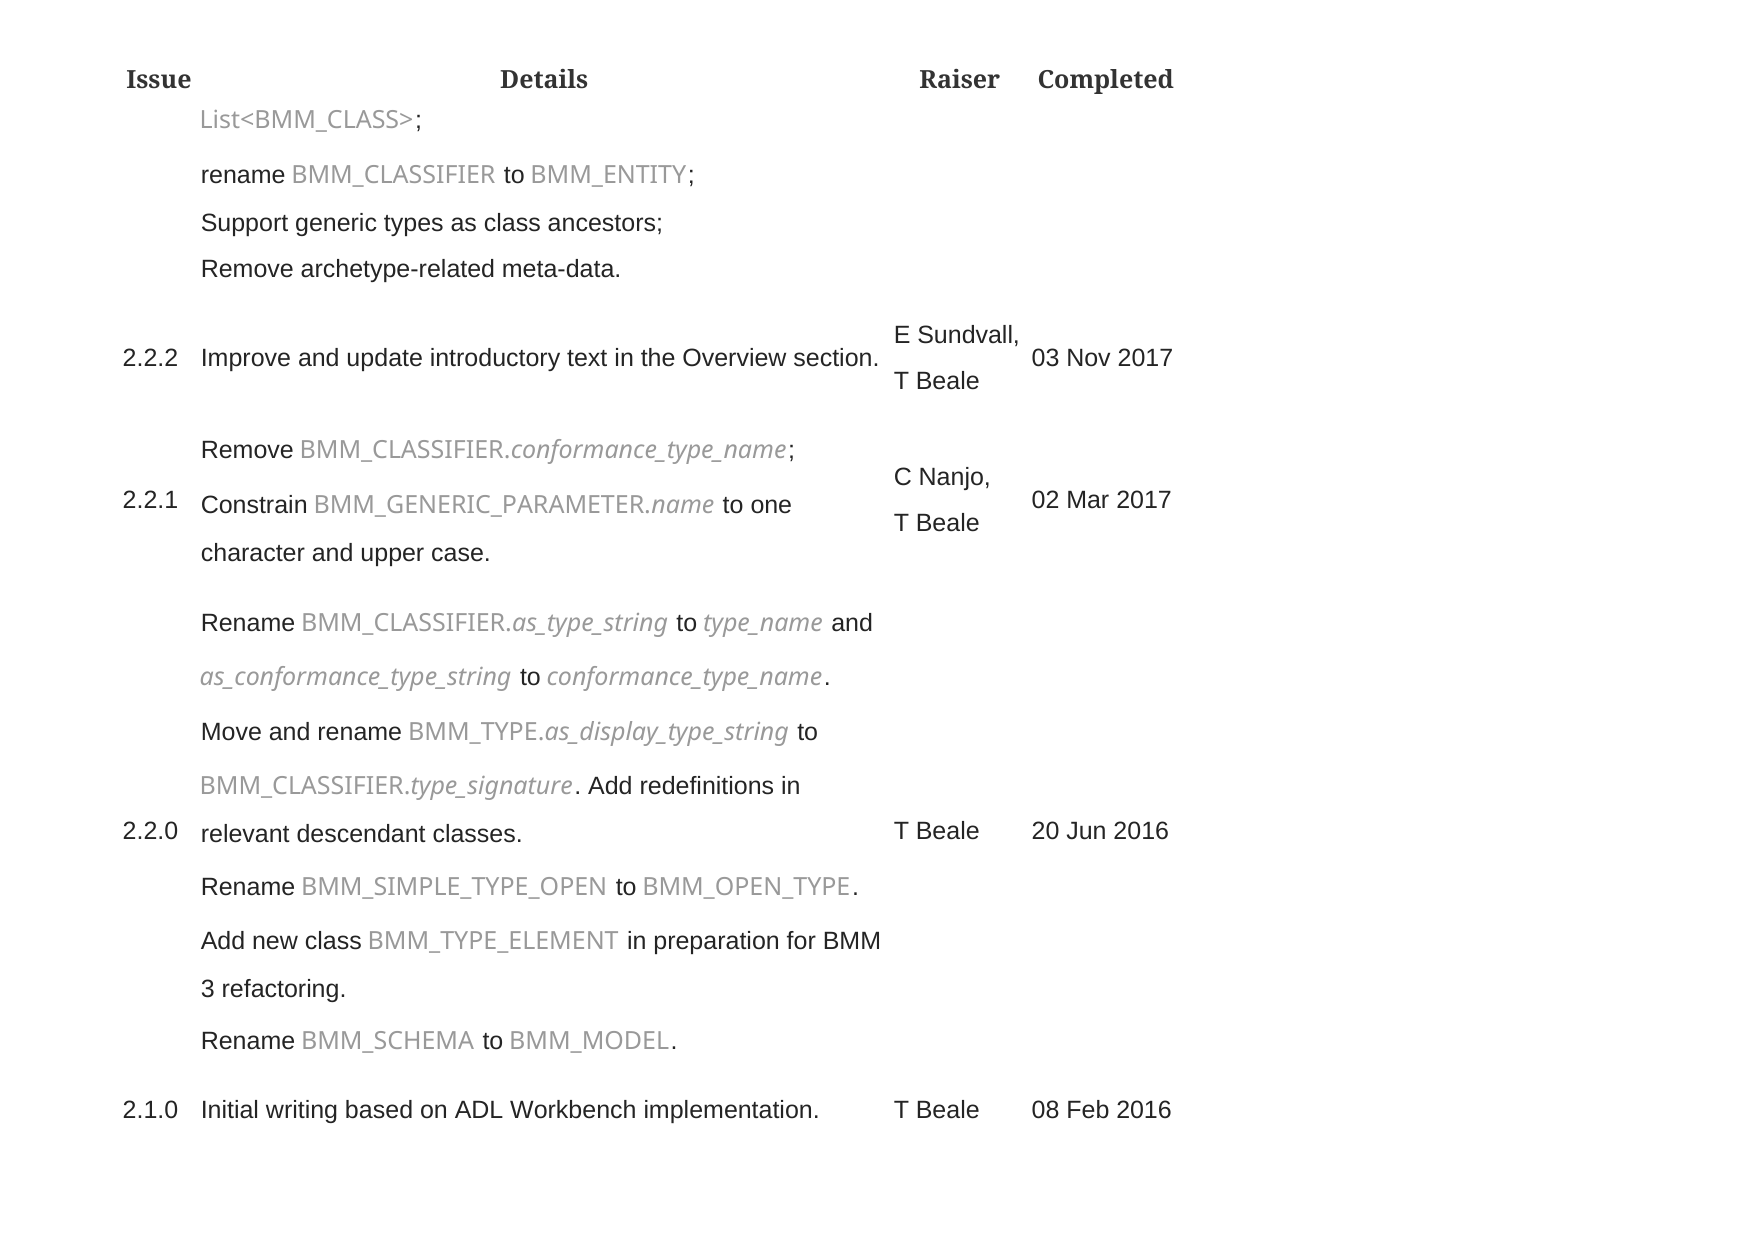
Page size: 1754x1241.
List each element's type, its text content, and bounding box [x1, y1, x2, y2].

table_cell Initial writing based on ADL Workbench implementation. [196, 1092, 889, 1158]
table_cell SPECLANG-2. Add Basic Meta-Model (BMM) spec to LANG component; Separate P_BMM model and syntax to BMM Persistence specification; refactor / tighten class model: rename BMM_GENERIC_PARAMETER to BMM_PARAMETER_TYPE; remove BMM_OPEN_TYPE; remove BMM_TYPE_ELEMENT; add new type BMM_DEFINED_TYPE as parent of BMM_SIMPLE_TYPE and BMM_GENERIC_TYPE; add new type BMM_UNITARY_TYPE as parent of BMM_DEFINED_TYPE and BMM_PARAMETER_TYPE; redefine BMM_CLASS.ancestors to be of type BMM_DEFINED_TYPE; redefine BMM_PARAMETER_TYPE.conforms_to to type_constraint of type BMM_DEFINED_TYPE; correct BMM_CLASS.immediate_descendants to be of type List<BMM_CLASS>; rename BMM_CLASSIFIER to BMM_ENTITY; Support generic types as class ancestors; Remove archetype-related meta-data. [196, 99, 889, 317]
table_header Details [196, 59, 889, 99]
table_cell 02 Mar 2017 [1027, 429, 1181, 601]
table_cell 03 Nov 2017 [1027, 317, 1181, 429]
table_cell 12 May 2018 [1027, 99, 1181, 317]
table_cell 2.2.0 [118, 601, 196, 1092]
table_cell 2.2.2 [118, 317, 196, 429]
table_header Issue [118, 59, 196, 99]
table_header Completed [1027, 59, 1181, 99]
table_cell 20 Jun 2016 [1027, 601, 1181, 1092]
table_cell 08 Feb 2016 [1027, 1092, 1181, 1158]
table_cell 2.2.1 [118, 429, 196, 601]
table_cell T Beale [889, 601, 1027, 1092]
table_cell 3.0.0 [118, 99, 196, 317]
table_cell Rename BMM_CLASSIFIER.as_type_string to type_name and as_conformance_type_string to conformance_type_name. Move and rename BMM_TYPE.as_display_type_string to BMM_CLASSIFIER.type_signature. Add redefinitions in relevant descendant classes. Rename BMM_SIMPLE_TYPE_OPEN to BMM_OPEN_TYPE. Add new class BMM_TYPE_ELEMENT in preparation for BMM 3 refactoring. Rename BMM_SCHEMA to BMM_MODEL. [196, 601, 889, 1092]
table_cell E Sundvall, T Beale [889, 317, 1027, 429]
table_cell Improve and update introductory text in the Overview section. [196, 317, 889, 429]
table_cell 2.1.0 [118, 1092, 196, 1158]
table_cell C Nanjo, T Beale [889, 429, 1027, 601]
table_cell T Beale [889, 99, 1027, 317]
table_cell Remove BMM_CLASSIFIER.conformance_type_name; Constrain BMM_GENERIC_PARAMETER.name to one character and upper case. [196, 429, 889, 601]
table_cell T Beale [889, 1092, 1027, 1158]
table_header Raiser [889, 59, 1027, 99]
